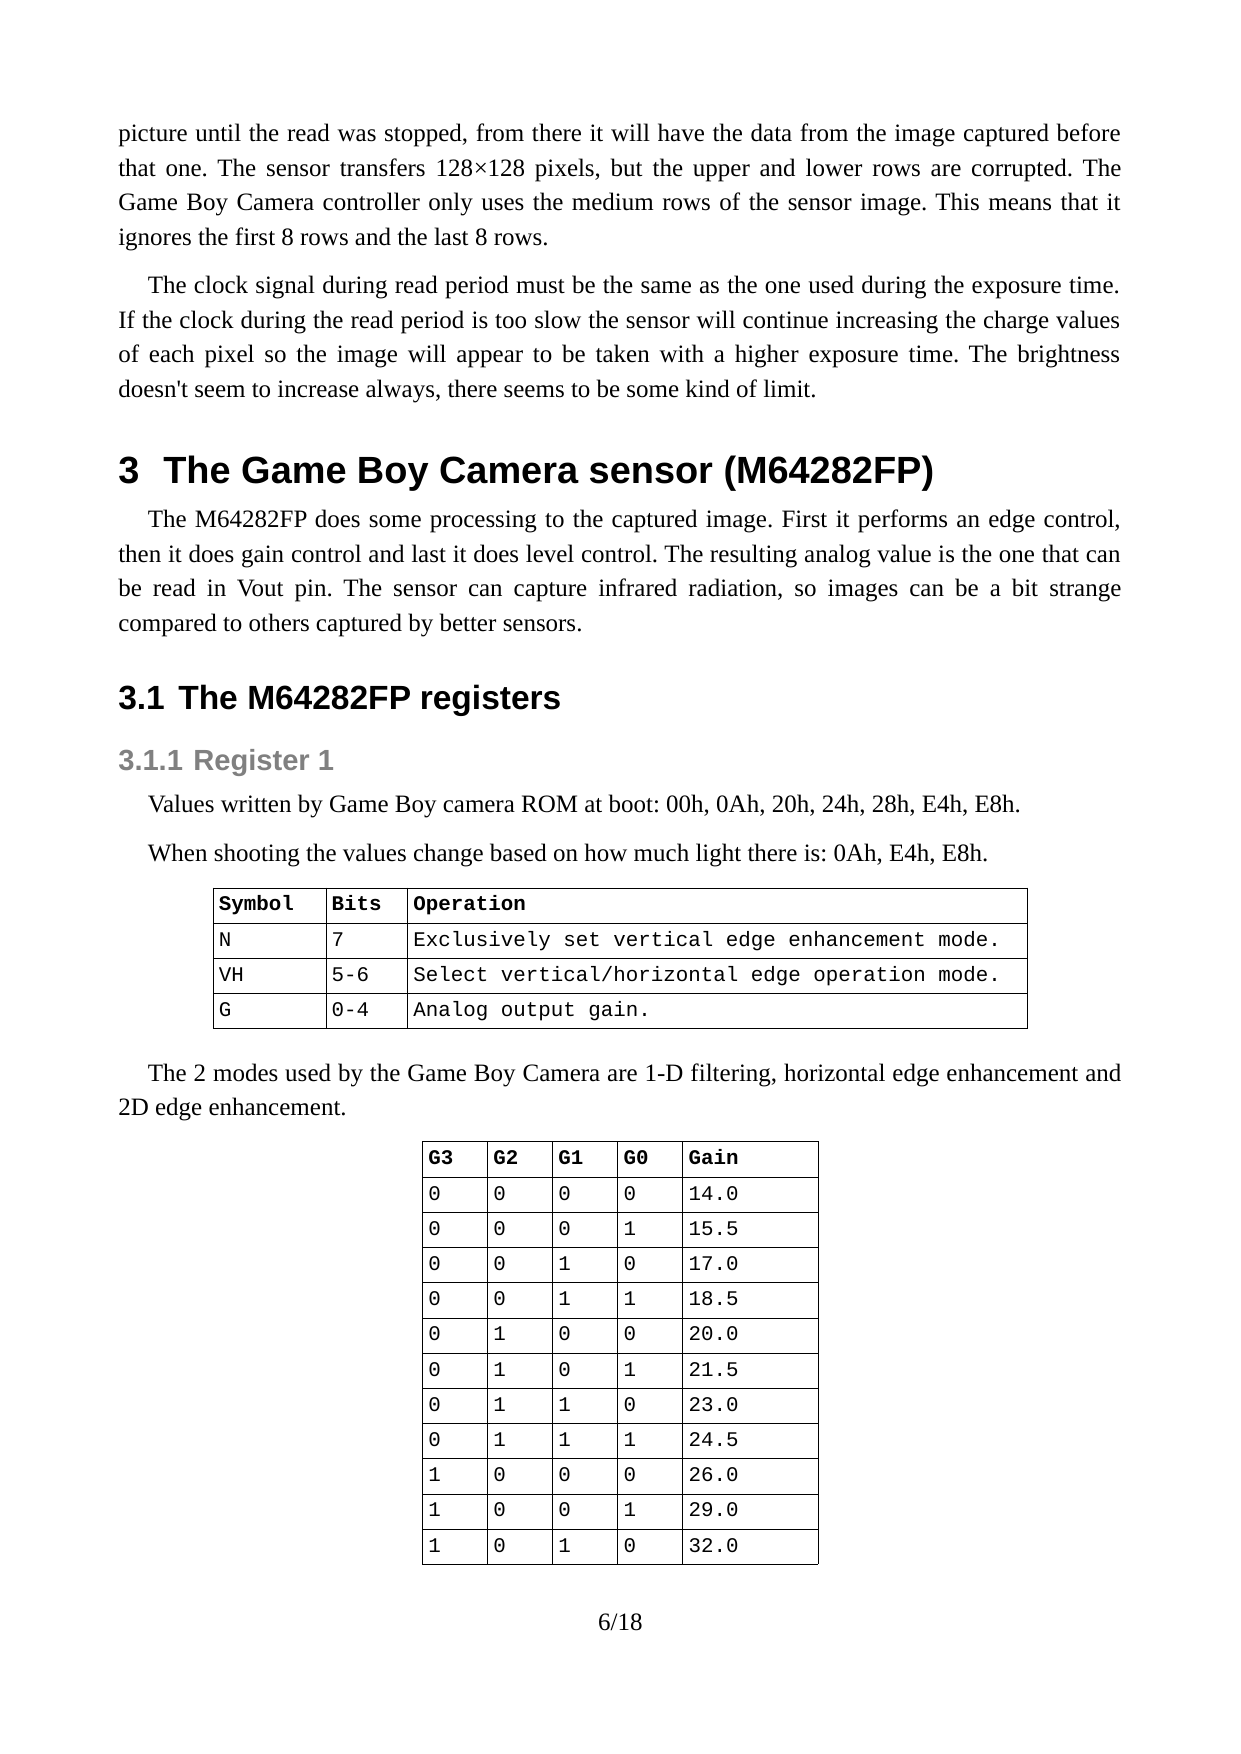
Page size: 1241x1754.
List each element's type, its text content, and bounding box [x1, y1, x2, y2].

table_cell 1 [553, 1424, 617, 1458]
table_cell 1 [618, 1354, 682, 1388]
table_cell 18.5 [683, 1283, 818, 1317]
text Values written by Game Boy camera ROM at boot: 00h, 0Ah, 20h, 24h, 28h, E4h, E8h. [118, 789, 1122, 818]
table_cell 20.0 [683, 1319, 818, 1353]
table_cell 1 [423, 1459, 487, 1493]
table_cell 0 [618, 1389, 682, 1423]
table_cell 5-6 [327, 959, 407, 993]
table_cell 0 [423, 1424, 487, 1458]
table_cell 1 [488, 1354, 552, 1388]
table_cell G [214, 994, 326, 1028]
table_cell 32.0 [683, 1530, 818, 1564]
table_cell 1 [553, 1530, 617, 1564]
table_header Bits [327, 889, 407, 923]
text The M64282FP does some processing to the captured image. First it performs an edge control, then it does gain control and last it does level control. The resulting analog value is the one that can be read in Vout pin. The sensor can capture infrared radiation, so images can be a bit strange compared to others captured by better sensors. [118, 504, 1122, 636]
table_cell 1 [618, 1424, 682, 1458]
text The 2 modes used by the Game Boy Camera are 1-D filtering, horizontal edge enhancement and 2D edge enhancement. [118, 1058, 1122, 1121]
table_cell 1 [553, 1248, 617, 1282]
text The clock signal during read period must be the same as the one used during the exposure time. If the clock during the read period is too slow the sensor will continue increasing the charge values of each pixel so the image will appear to be taken with a higher exposure time. The brightness doesn't seem to increase always, there seems to be some kind of limit. [118, 271, 1122, 403]
table_cell 1 [553, 1283, 617, 1317]
table_cell 1 [488, 1389, 552, 1423]
table_cell 1 [618, 1495, 682, 1529]
text When shooting the values change based on how much light there is: 0Ah, E4h, E8h. [118, 838, 1122, 867]
table_cell 0 [423, 1248, 487, 1282]
table_cell 1 [423, 1495, 487, 1529]
table_cell 1 [618, 1213, 682, 1247]
table_cell 17.0 [683, 1248, 818, 1282]
table_header Operation [408, 889, 1027, 923]
table_cell 0 [423, 1389, 487, 1423]
table_cell 0 [618, 1178, 682, 1212]
table_cell 1 [488, 1319, 552, 1353]
table_cell 0 [423, 1178, 487, 1212]
text picture until the read was stopped, from there it will have the data from the image captured before that one. The sensor transfers 128×128 pixels, but the upper and lower rows are corrupted. The Game Boy Camera controller only uses the medium rows of the sensor image. This means that it ignores the first 8 rows and the last 8 rows. [118, 118, 1122, 250]
table_cell 0 [618, 1459, 682, 1493]
table_cell 0 [488, 1459, 552, 1493]
table_cell Select vertical/horizontal edge operation mode. [408, 959, 1027, 993]
table_cell 29.0 [683, 1495, 818, 1529]
table_header G2 [488, 1142, 552, 1177]
table_cell 0 [488, 1248, 552, 1282]
table_cell 1 [423, 1530, 487, 1564]
table_cell 24.5 [683, 1424, 818, 1458]
table_cell 0 [488, 1283, 552, 1317]
table_cell 21.5 [683, 1354, 818, 1388]
table_cell 0 [553, 1319, 617, 1353]
table_cell 7 [327, 924, 407, 958]
table_cell 0 [553, 1213, 617, 1247]
table_cell 1 [618, 1283, 682, 1317]
table_cell 1 [488, 1424, 552, 1458]
table_cell 0 [423, 1319, 487, 1353]
table_cell 0 [553, 1178, 617, 1212]
table_header Gain [683, 1142, 818, 1177]
table_cell 0 [618, 1530, 682, 1564]
subtitle The M64282FP registers [118, 678, 1122, 716]
table_cell 15.5 [683, 1213, 818, 1247]
table_header G1 [553, 1142, 617, 1177]
table_cell 0 [423, 1213, 487, 1247]
table_cell 0 [553, 1354, 617, 1388]
table_cell 0 [423, 1354, 487, 1388]
table_header G0 [618, 1142, 682, 1177]
table_cell VH [214, 959, 326, 993]
table_cell 1 [553, 1389, 617, 1423]
table_cell 0 [553, 1459, 617, 1493]
table_header G3 [423, 1142, 487, 1177]
table_cell 14.0 [683, 1178, 818, 1212]
table_cell Analog output gain. [408, 994, 1027, 1028]
table_cell 23.0 [683, 1389, 818, 1423]
table_cell 0 [423, 1283, 487, 1317]
table_cell 0 [488, 1530, 552, 1564]
table_cell 0-4 [327, 994, 407, 1028]
table_cell 26.0 [683, 1459, 818, 1493]
table_cell 0 [488, 1178, 552, 1212]
table_cell 0 [618, 1319, 682, 1353]
table_cell 0 [553, 1495, 617, 1529]
table_cell N [214, 924, 326, 958]
subtitle The Game Boy Camera sensor (M64282FP) [118, 448, 1122, 492]
table_cell Exclusively set vertical edge enhancement mode. [408, 924, 1027, 958]
table_cell 0 [618, 1248, 682, 1282]
table_cell 0 [488, 1495, 552, 1529]
table_header Symbol [214, 889, 326, 923]
table_cell 0 [488, 1213, 552, 1247]
subtitle Register 1 [118, 743, 1122, 777]
